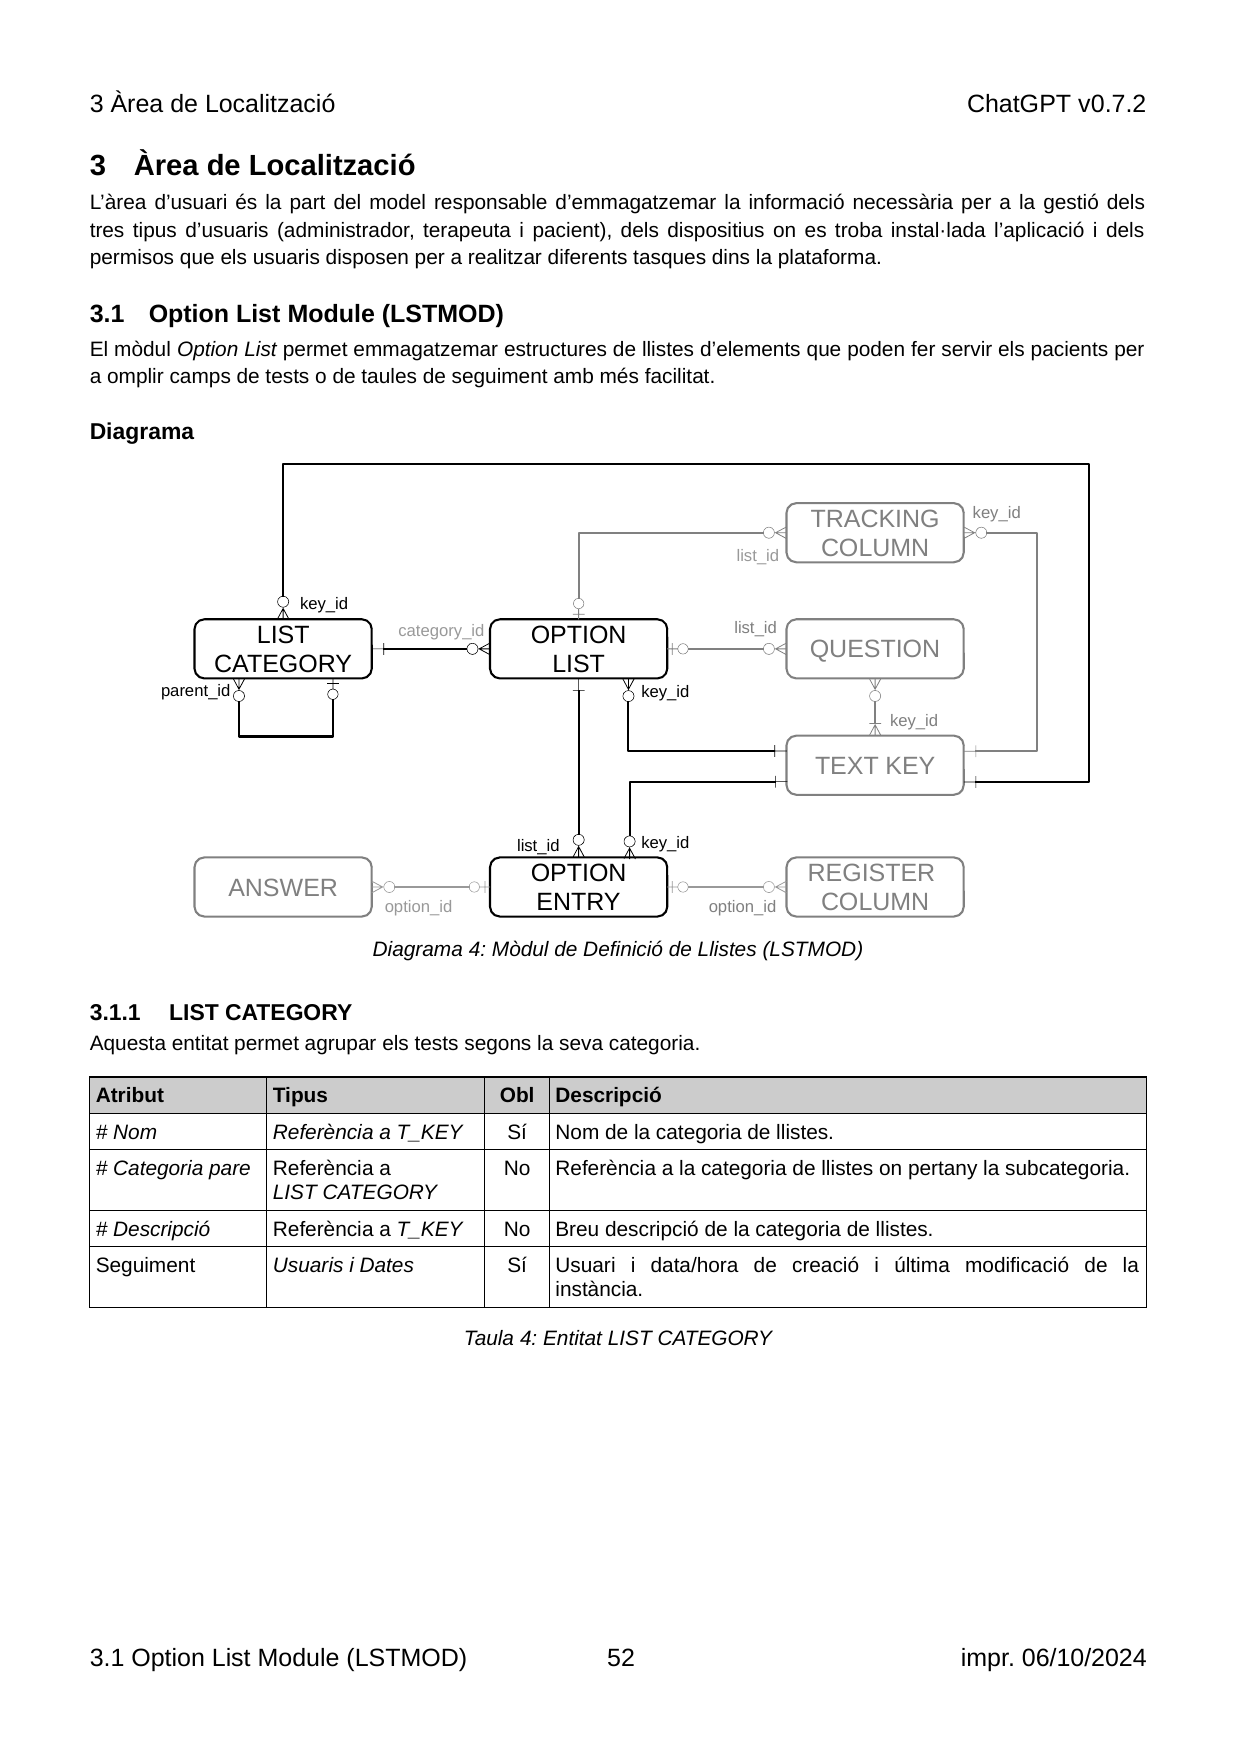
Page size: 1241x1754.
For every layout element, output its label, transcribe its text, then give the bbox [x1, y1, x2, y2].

table_header Descripció [550, 1078, 1146, 1113]
text Diagrama 4: Mòdul de Definició de Llistes (LSTMOD) [146, 476, 1090, 960]
table_cell Usuari i data/hora de creació i última modificació de la instància. [550, 1247, 1146, 1307]
table_cell Sí [485, 1114, 549, 1149]
table_cell Referència a la categoria de llistes on pertany la subcategoria. [550, 1150, 1146, 1210]
table_cell Breu descripció de la categoria de llistes. [550, 1211, 1146, 1246]
table_header Tipus [267, 1078, 484, 1113]
table_cell No [485, 1211, 549, 1246]
table_cell # Categoria pare [90, 1150, 266, 1210]
table_cell Referència a T_KEY [267, 1114, 484, 1149]
table_cell # Descripció [90, 1211, 266, 1246]
subtitle Diagrama [89, 418, 1146, 445]
table_header Obl [485, 1078, 549, 1113]
subtitle [146, 464, 282, 476]
table_cell # Nom [90, 1114, 266, 1149]
text L’àrea d’usuari és la part del model responsable d’emmagatzemar la informació necessària per a la gestió dels tres tipus d’usuaris (administrador, terapeuta i pacient), dels dispositius on es troba instal·lada l’aplicació i dels permisos que els usuaris disposen per a realitzar diferents tasques dins la plataforma. [89, 190, 1146, 269]
table_cell Referència a T_KEY [267, 1211, 484, 1246]
table_cell Nom de la categoria de llistes. [550, 1114, 1146, 1149]
table_cell No [485, 1150, 549, 1210]
text Taula 4: Entitat LIST CATEGORY [89, 1326, 1146, 1350]
subtitle Àrea de Localització [89, 148, 1146, 181]
table_cell Seguiment [90, 1247, 266, 1307]
subtitle Option List Module (LSTMOD) [89, 299, 1146, 328]
table_cell Usuaris i Dates [267, 1247, 484, 1307]
subtitle [284, 465, 1088, 476]
text Aquesta entitat permet agrupar els tests segons la seva categoria. [89, 1031, 1146, 1055]
subtitle LIST CATEGORY [89, 459, 1146, 1025]
text El mòdul Option List permet emmagatzemar estructures de llistes d’elements que poden fer servir els pacients per a omplir camps de tests o de taules de seguiment amb més facilitat. [89, 337, 1146, 388]
table_header Atribut [90, 1078, 266, 1113]
table_cell Referència a LIST CATEGORY [267, 1150, 484, 1210]
table_cell Sí [485, 1247, 549, 1307]
